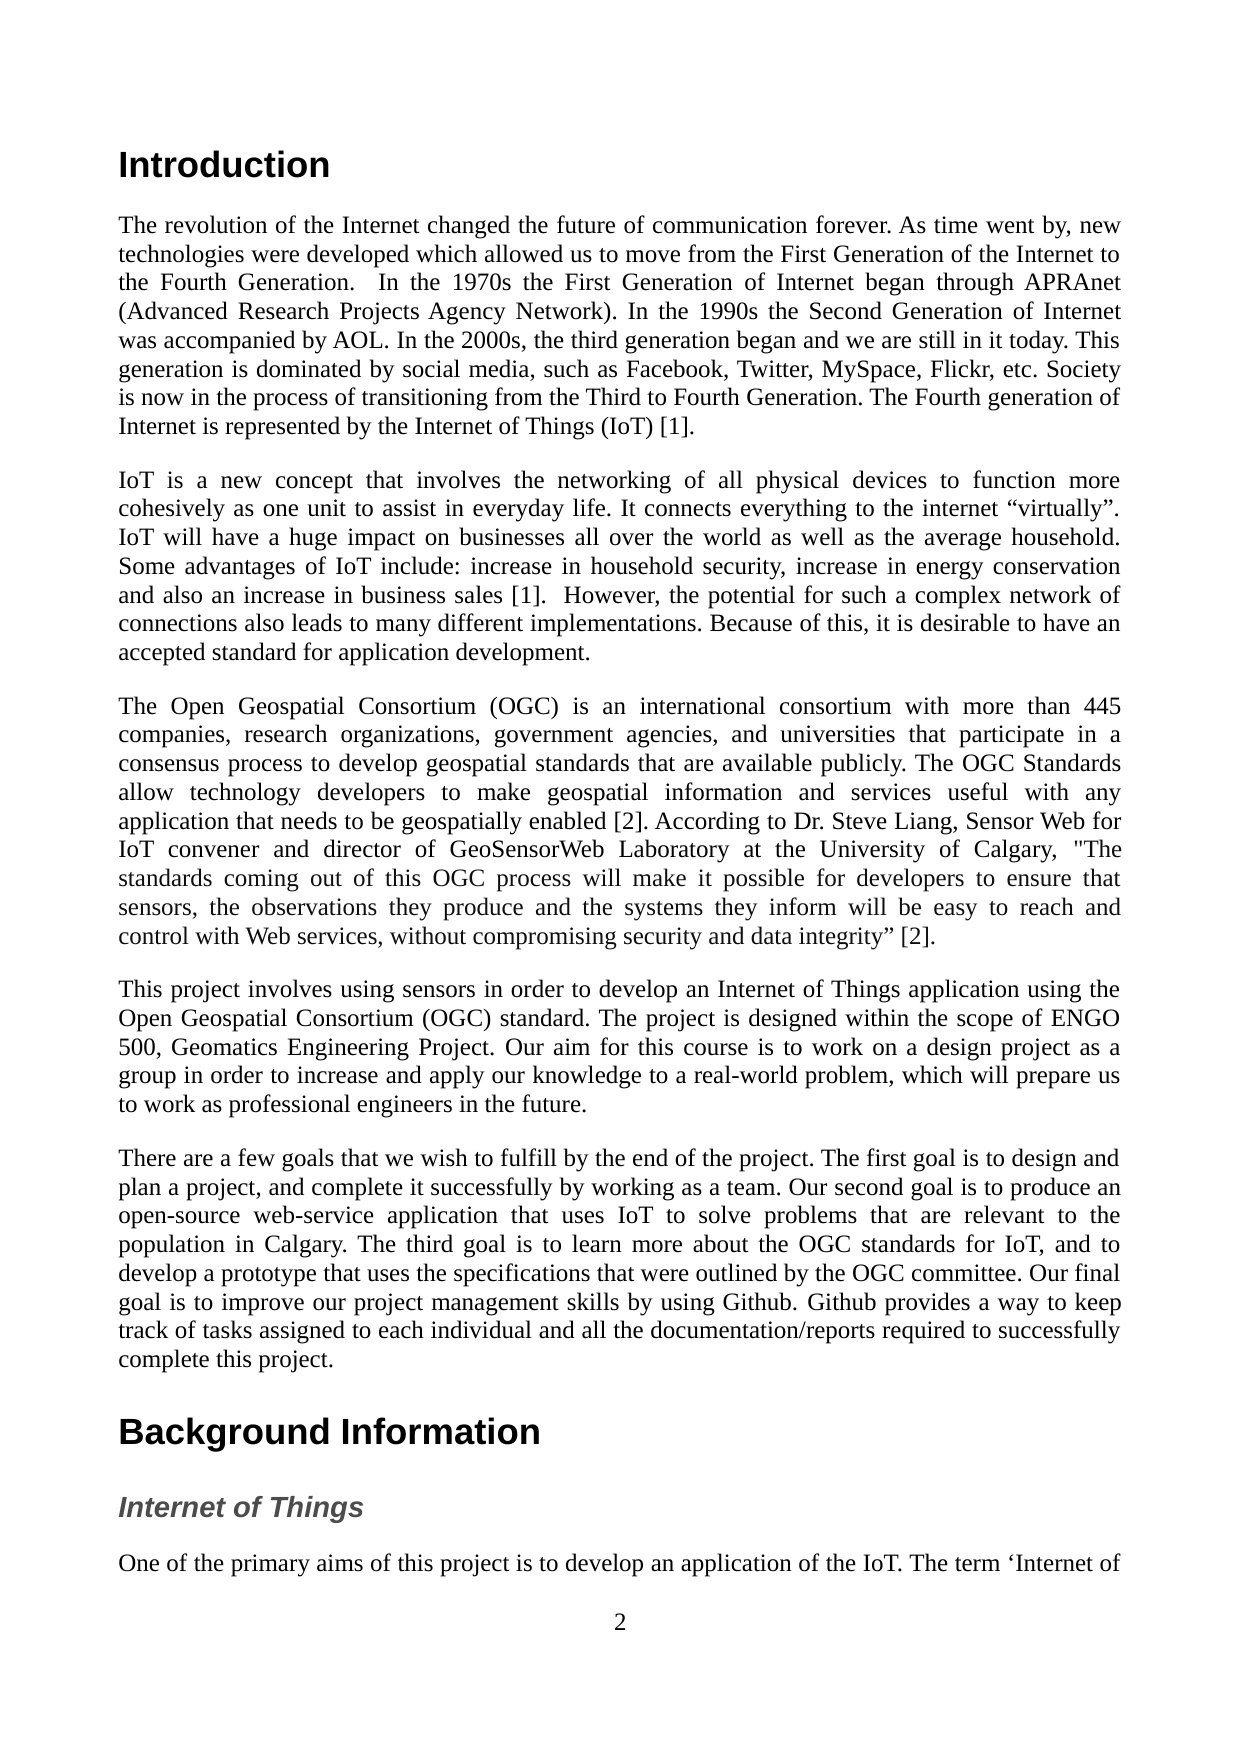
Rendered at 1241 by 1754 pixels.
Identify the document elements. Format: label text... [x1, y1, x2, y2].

subtitle Internet of Things [118, 1490, 1122, 1523]
text One of the primary aims of this project is to develop an application of the IoT. The term ‘Internet of [118, 1548, 1122, 1577]
text The revolution of the Internet changed the future of communication forever. As time went by, new technologies were developed which allowed us to move from the First Generation of the Internet to the Fourth Generation. In the 1970s the First Generation of Internet began through APRAnet (Advanced Research Projects Agency Network). In the 1990s the Second Generation of Internet was accompanied by AOL. In the 2000s, the third generation began and we are still in it today. This generation is dominated by social media, such as Facebook, Twitter, MySpace, Flickr, etc. Society is now in the process of transitioning from the Third to Fourth Generation. The Fourth generation of Internet is represented by the Internet of Things (IoT) [1]. [118, 210, 1122, 440]
text There are a few goals that we wish to fulfill by the end of the project. The first goal is to design and plan a project, and complete it successfully by working as a team. Our second goal is to produce an open-source web-service application that uses IoT to solve problems that are relevant to the population in Calgary. The third goal is to learn more about the OGC standards for IoT, and to develop a prototype that uses the specifications that were outlined by the OGC committee. Our final goal is to improve our project management skills by using Github. Github provides a way to keep track of tasks assigned to each individual and all the documentation/reports required to successfully complete this project. [118, 1143, 1122, 1373]
text IoT is a new concept that involves the networking of all physical devices to function more cohesively as one unit to assist in everyday life. It connects everything to the internet “virtually”. IoT will have a huge impact on businesses all over the world as well as the average household. Some advantages of IoT include: increase in household security, increase in energy conservation and also an increase in business sales [1]. However, the potential for such a complex network of connections also leads to many different implementations. Because of this, it is desirable to have an accepted standard for application development. [118, 465, 1122, 666]
subtitle Introduction [118, 143, 1122, 185]
text This project involves using sensors in order to develop an Internet of Things application using the Open Geospatial Consortium (OGC) standard. The project is designed within the scope of ENGO 500, Geomatics Engineering Project. Our aim for this course is to work on a design project as a group in order to increase and apply our knowledge to a real-world problem, which will prepare us to work as professional engineers in the future. [118, 974, 1122, 1118]
subtitle Background Information [118, 1410, 1122, 1452]
text The Open Geospatial Consortium (OGC) is an international consortium with more than 445 companies, research organizations, government agencies, and universities that participate in a consensus process to develop geospatial standards that are available publicly. The OGC Standards allow technology developers to make geospatial information and services useful with any application that needs to be geospatially enabled [2]. According to Dr. Steve Liang, Sensor Web for IoT convener and director of GeoSensorWeb Laboratory at the University of Calgary, "The standards coming out of this OGC process will make it possible for developers to ensure that sensors, the observations they produce and the systems they inform will be easy to reach and control with Web services, without compromising security and data integrity” [2]. [118, 691, 1122, 949]
